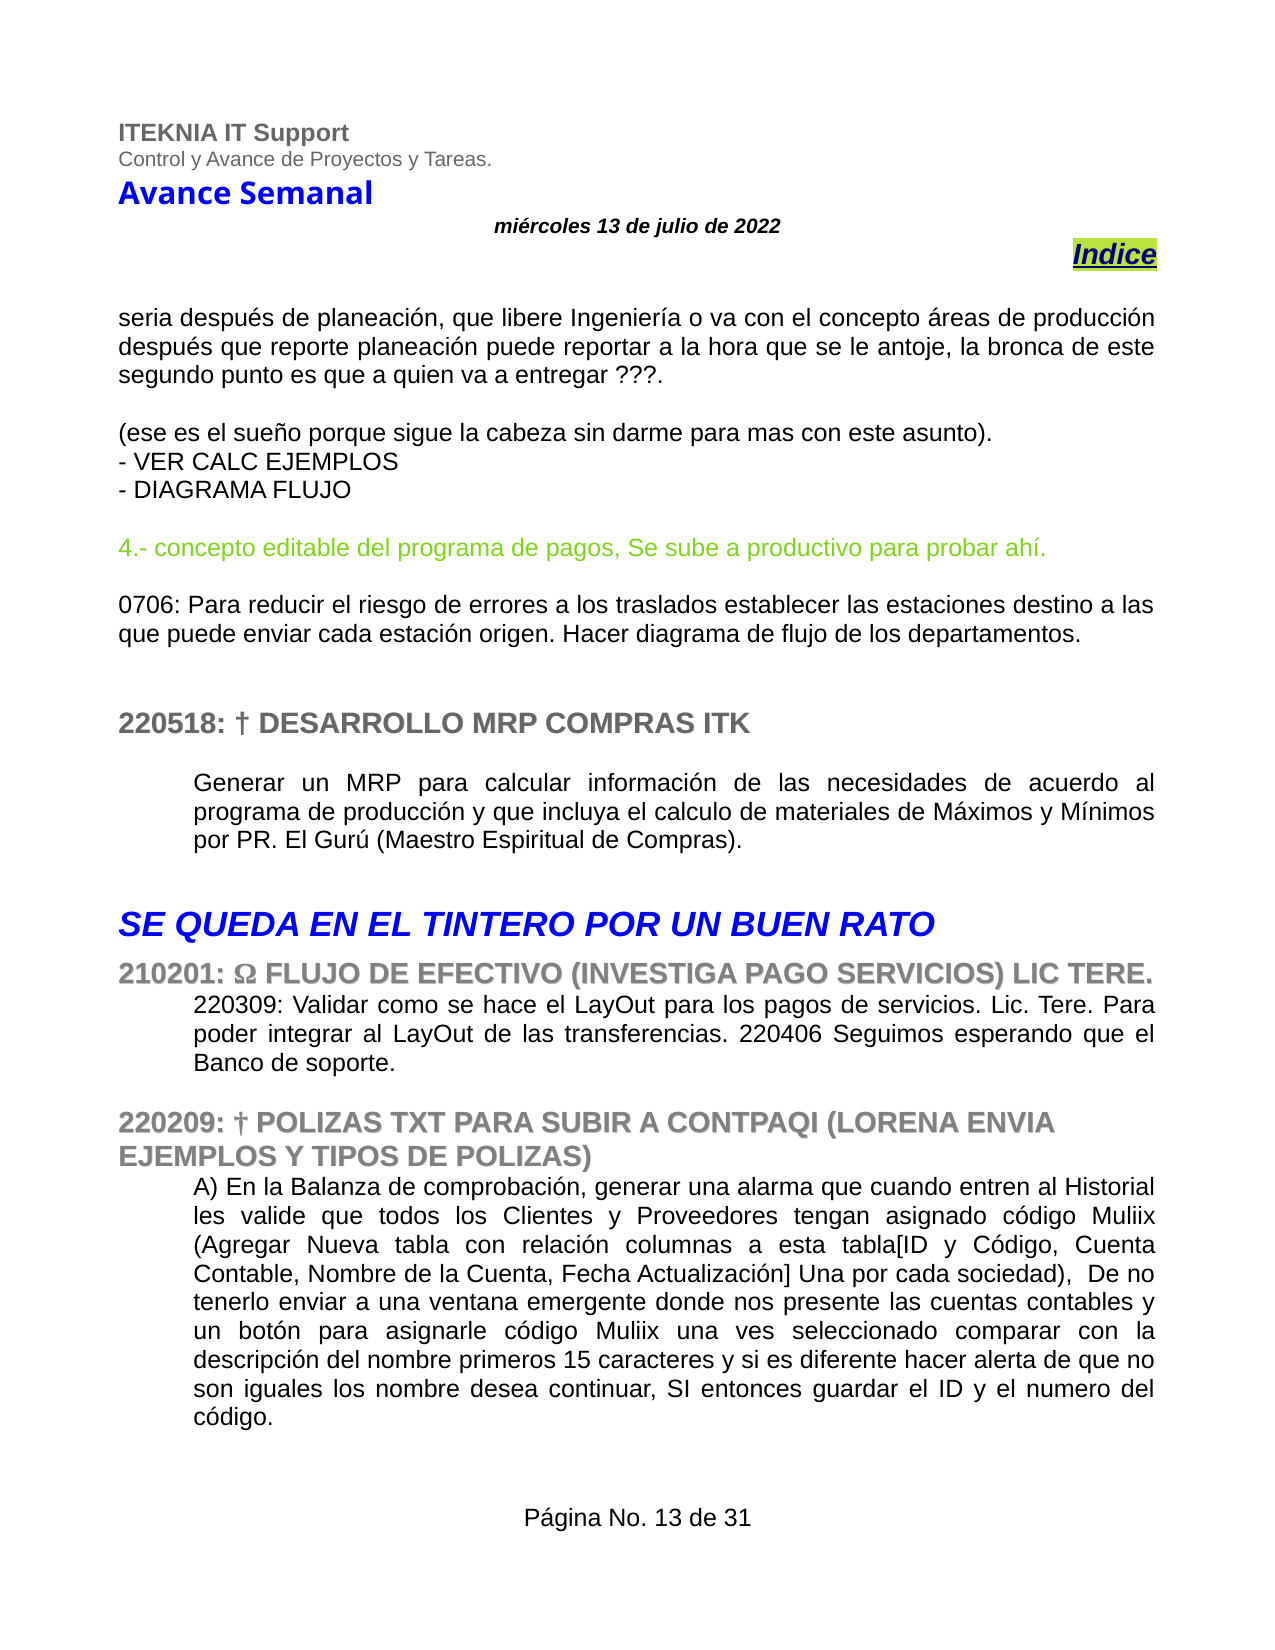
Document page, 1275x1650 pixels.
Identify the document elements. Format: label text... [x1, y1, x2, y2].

text seria después de planeación, que libere Ingeniería o va con el concepto áreas de producción después que reporte planeación puede reportar a la hora que se le antoje, la bronca de este segundo punto es que a quien va a entregar ???. [118, 303, 1157, 389]
text - VER CALC EJEMPLOS [118, 447, 1157, 476]
text (ese es el sueño porque sigue la cabeza sin darme para mas con este asunto). [118, 418, 1157, 447]
subtitle SE QUEDA EN EL TINTERO POR UN BUEN RATO [118, 904, 1157, 944]
text 0706: Para reducir el riesgo de errores a los traslados establecer las estaciones destino a las que puede enviar cada estación origen. Hacer diagrama de flujo de los departamentos. [118, 591, 1157, 648]
text A) En la Balanza de comprobación, generar una alarma que cuando entren al Historial les valide que todos los Clientes y Proveedores tengan asignado código Muliix (Agregar Nueva tabla con relación columnas a esta tabla[ID y Código, Cuenta Contable, Nombre de la Cuenta, Fecha Actualización] Una por cada sociedad), De no tenerlo enviar a una ventana emergente donde nos presente las cuentas contables y un botón para asignarle código Muliix una ves seleccionado comparar con la descripción del nombre primeros 15 caracteres y si es diferente hacer alerta de que no son iguales los nombre desea continuar, SI entonces guardar el ID y el numero del código. [193, 1172, 1157, 1431]
text Generar un MRP para calcular información de las necesidades de acuerdo al programa de producción y que incluya el calculo de materiales de Máximos y Mínimos por PR. El Gurú (Maestro Espiritual de Compras). [193, 768, 1157, 854]
subtitle 210201: Ω FLUJO DE EFECTIVO (Investiga pago servicios) lic tere. [118, 957, 1157, 990]
text 220309: Validar como se hace el LayOut para los pagos de servicios. Lic. Tere. Para poder integrar al LayOut de las transferencias. 220406 Seguimos esperando que el Banco de soporte. [193, 990, 1157, 1076]
subtitle 220209: † POLIZAS TXT PARA SUBIR A CONTPAQI (LORENA ENVIA EJEMPLOS Y TIPOS DE POLIZAS) [118, 1105, 1157, 1172]
text - DIAGRAMA FLUJO [118, 476, 1157, 504]
subtitle 220518: † DESARROLLO MRP COMPRAS ITK [118, 706, 1157, 739]
text 4.- concepto editable del programa de pagos, Se sube a productivo para probar ahí. [118, 533, 1157, 562]
